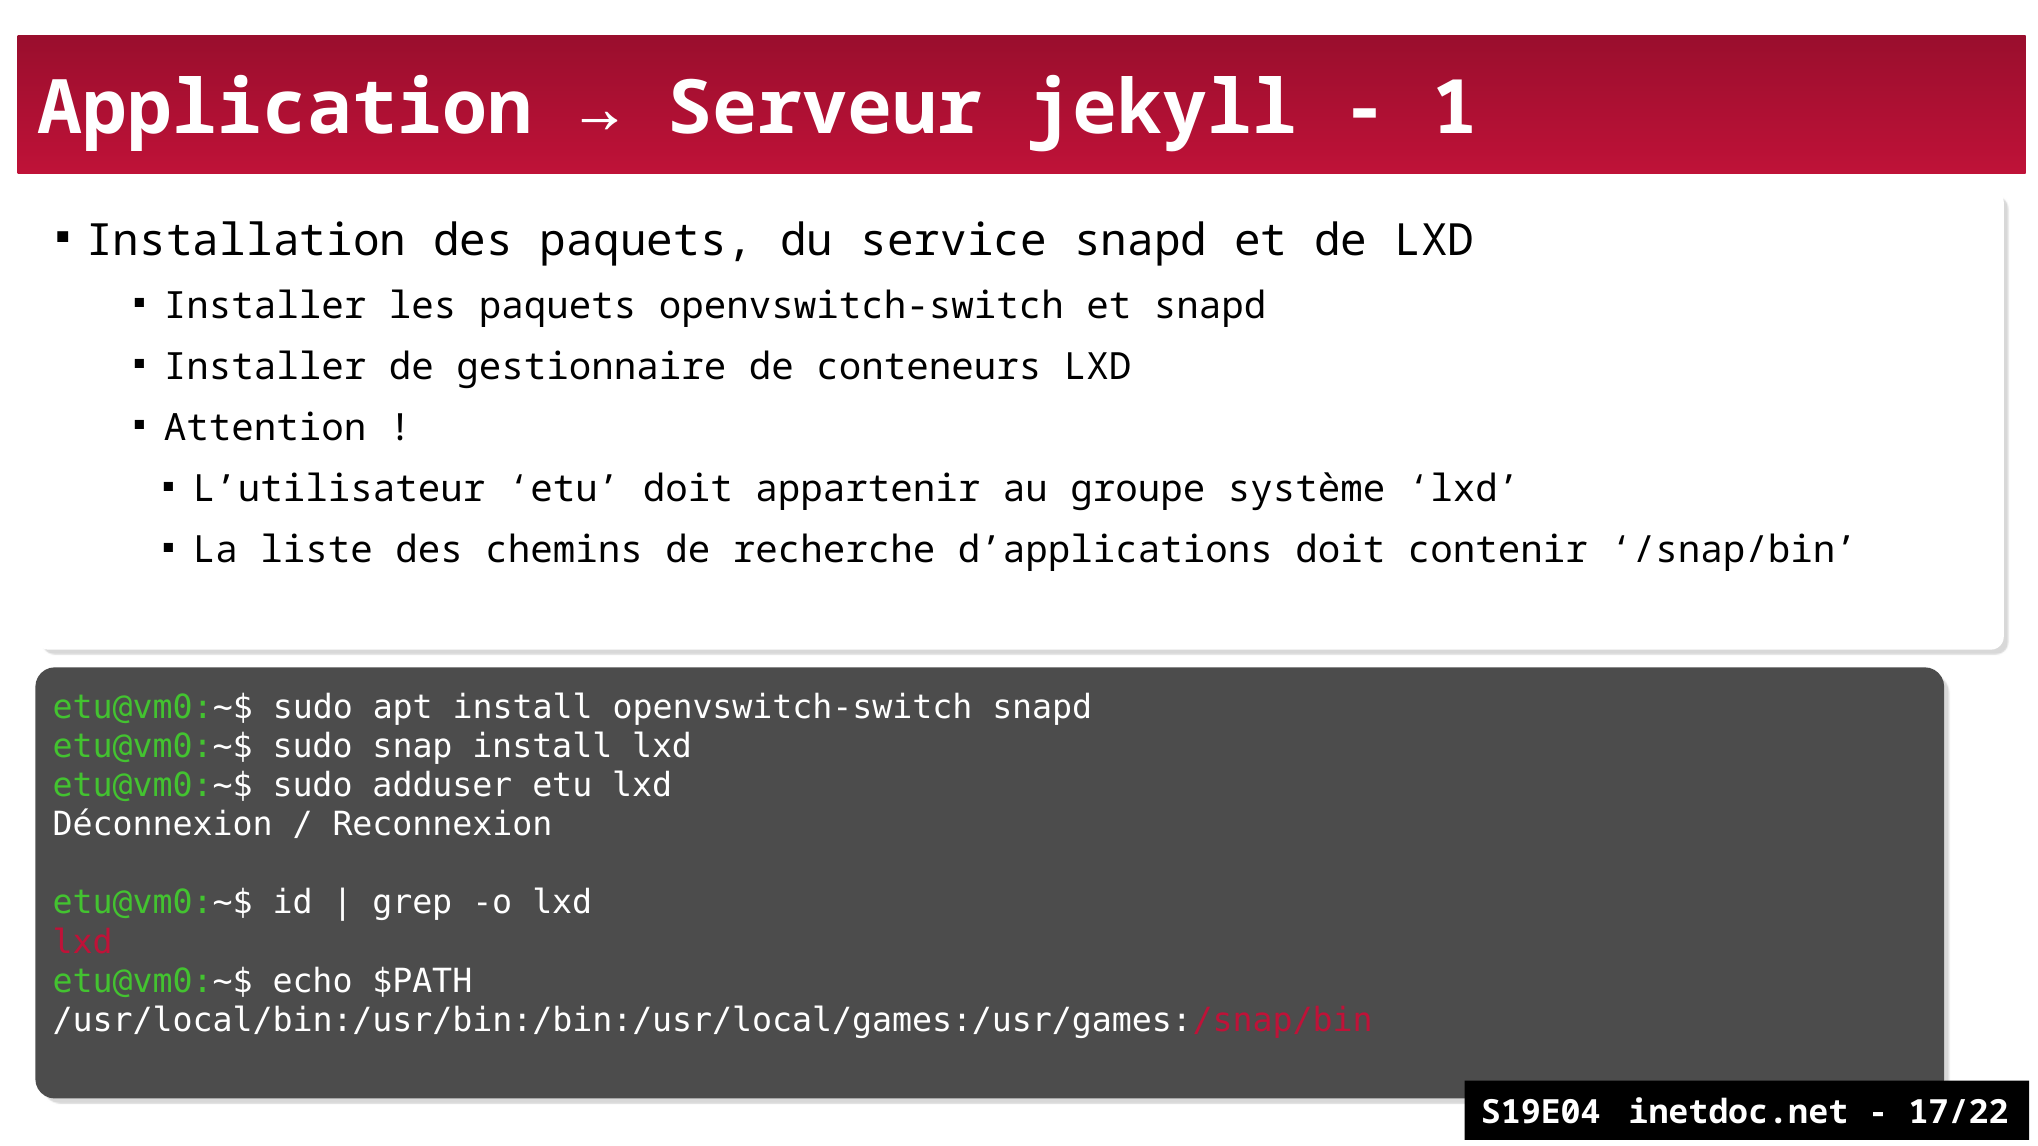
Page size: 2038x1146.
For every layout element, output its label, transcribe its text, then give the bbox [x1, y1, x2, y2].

text_box S19E04 inetdoc.net - <numéro>/22 [1464, 1080, 2030, 1140]
text_box Application → Serveur jekyll - 1 [17, 35, 2026, 174]
text_box Installation des paquets, du service snapd et de LXD Installer les paquets openvswitch-switch et snapd Installer de gestionnaire de conteneurs LXD Attention ! L’utilisateur ‘etu’ doit appartenir au groupe système ‘lxd’ La liste des chemins de recherche d’applications doit contenir ‘/snap/bin’ [35, 188, 2004, 650]
text_box etu@vm0:~$ sudo apt install openvswitch-switch snapd etu@vm0:~$ sudo snap install lxd etu@vm0:~$ sudo adduser etu lxd Déconnexion / Reconnexion etu@vm0:~$ id | grep -o lxd lxd etu@vm0:~$ echo $PATH /usr/local/bin:/usr/bin:/bin:/usr/local/games:/usr/games:/snap/bin [35, 667, 1945, 1099]
